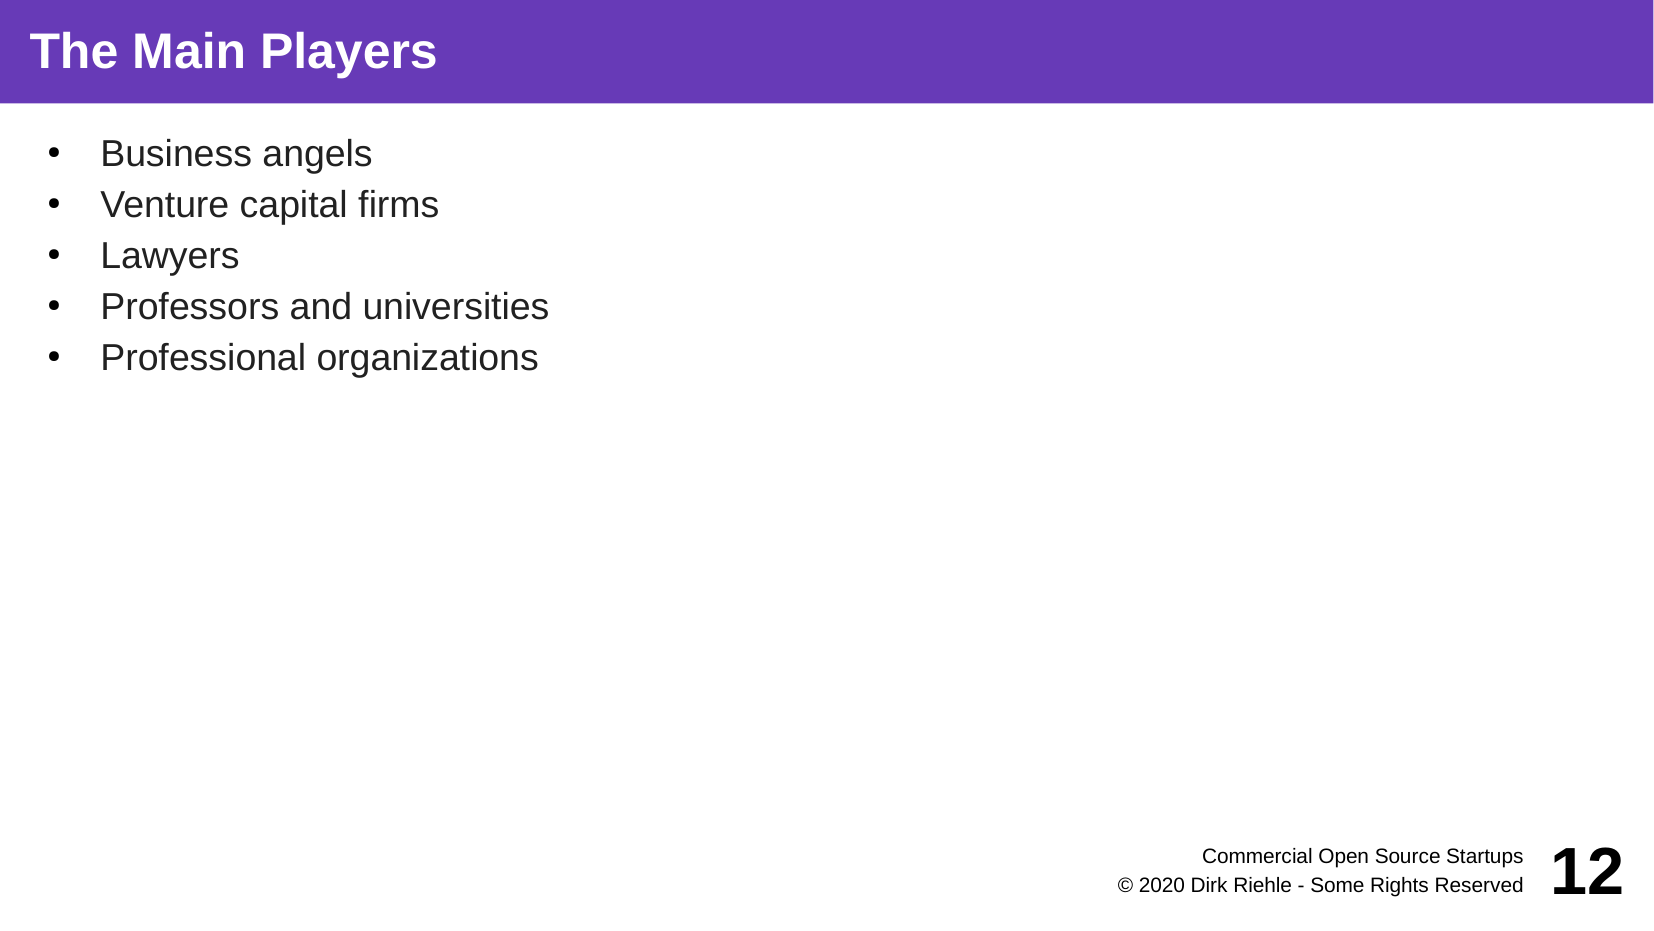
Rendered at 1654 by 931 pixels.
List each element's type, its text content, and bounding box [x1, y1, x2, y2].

list Business angels Venture capital firms Lawyers Professors and universities Professional organizations [29, 132, 1625, 813]
title The Main Players [0, 0, 1654, 104]
